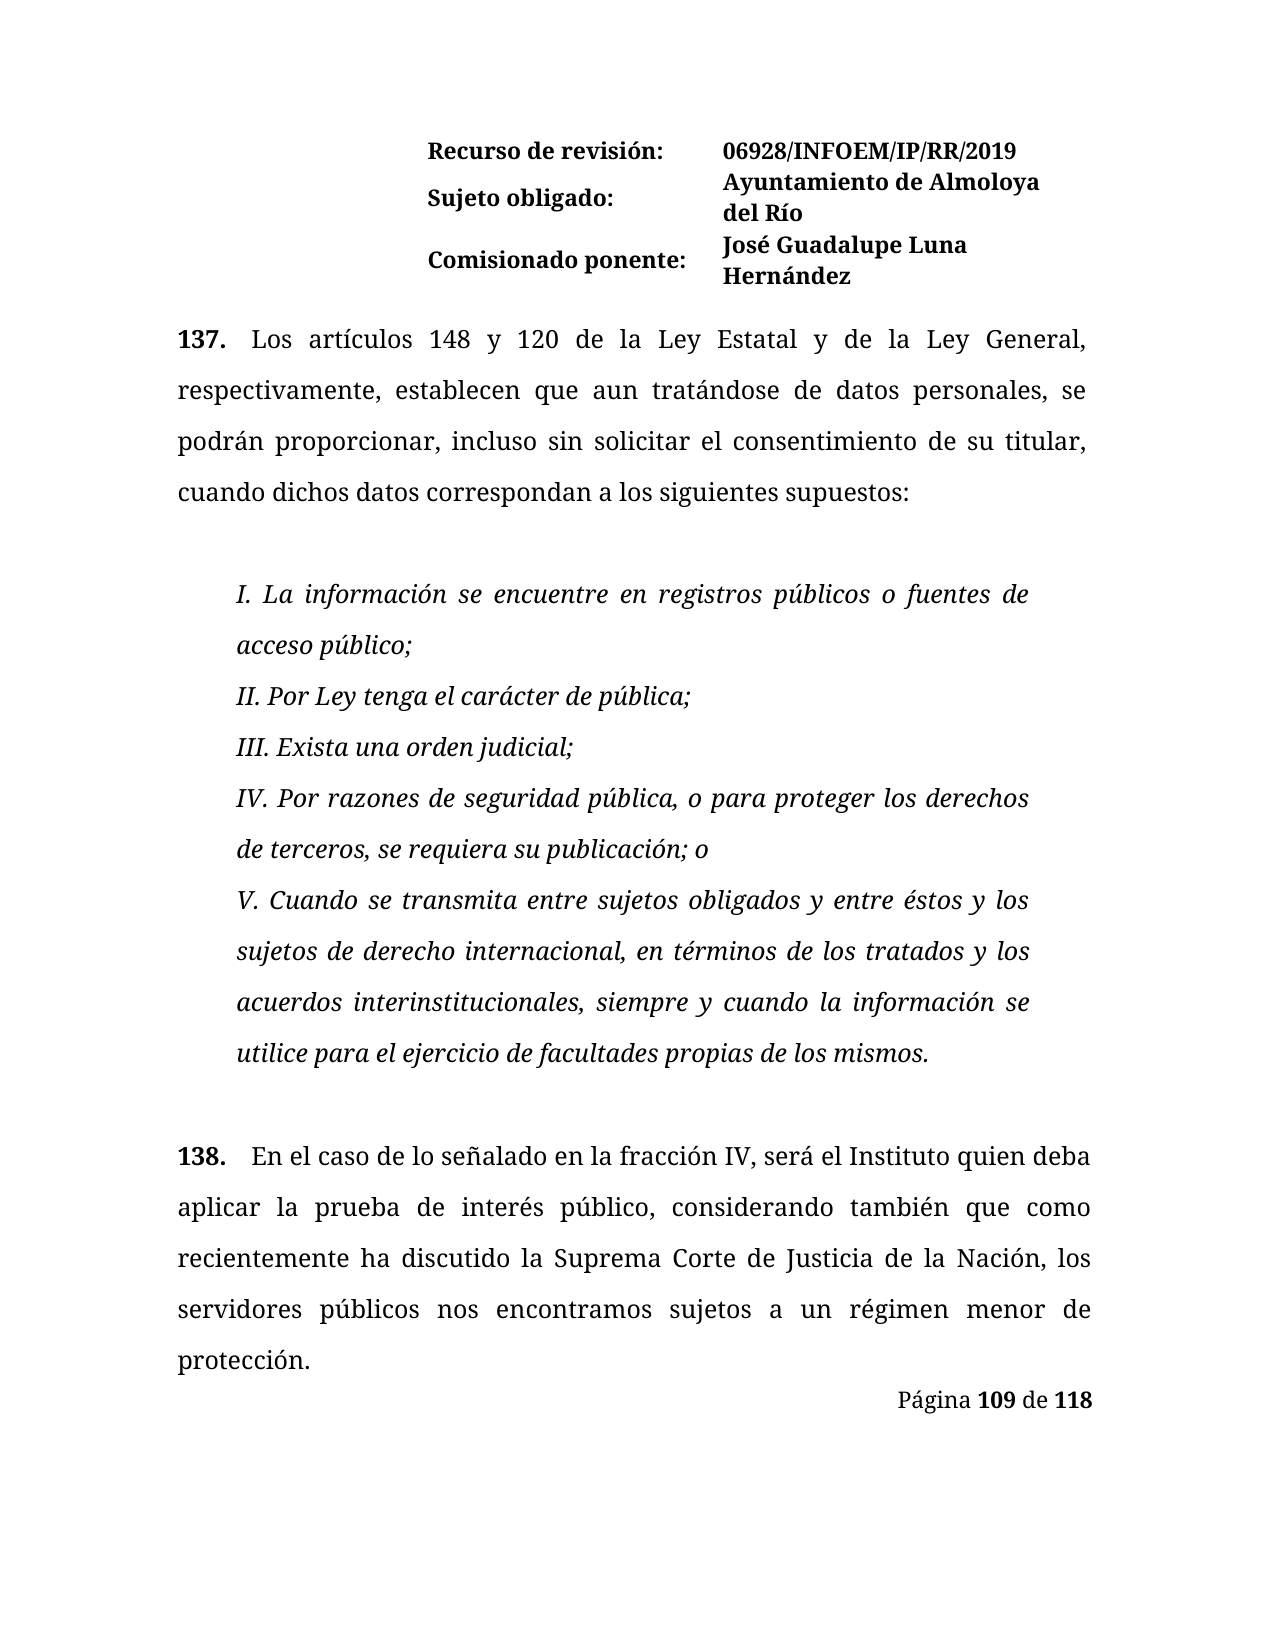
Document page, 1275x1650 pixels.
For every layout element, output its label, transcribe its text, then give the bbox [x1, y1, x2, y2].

list Los artículos 148 y 120 de la Ley Estatal y de la Ley General, respectivamente, establecen que aun tratándose de datos personales, se podrán proporcionar, incluso sin solicitar el consentimiento de su titular, cuando dichos datos correspondan a los siguientes supuestos: [177, 322, 1087, 509]
text I. La información se encuentre en registros públicos o fuentes de acceso público; [236, 577, 1033, 662]
list En el caso de lo señalado en la fracción IV, será el Instituto quien deba aplicar la prueba de interés público, considerando también que como recientemente ha discutido la Suprema Corte de Justicia de la Nación, los servidores públicos nos encontramos sujetos a un régimen menor de protección. [177, 1138, 1092, 1376]
text IV. Por razones de seguridad pública, o para proteger los derechos de terceros, se requiera su publicación; o [236, 781, 1033, 866]
text V. Cuando se transmita entre sujetos obligados y entre éstos y los sujetos de derecho internacional, en términos de los tratados y los acuerdos interinstitucionales, siempre y cuando la información se utilice para el ejercicio de facultades propias de los mismos. [236, 883, 1033, 1070]
text III. Exista una orden judicial; [236, 730, 1033, 764]
text II. Por Ley tenga el carácter de pública; [236, 679, 1033, 713]
